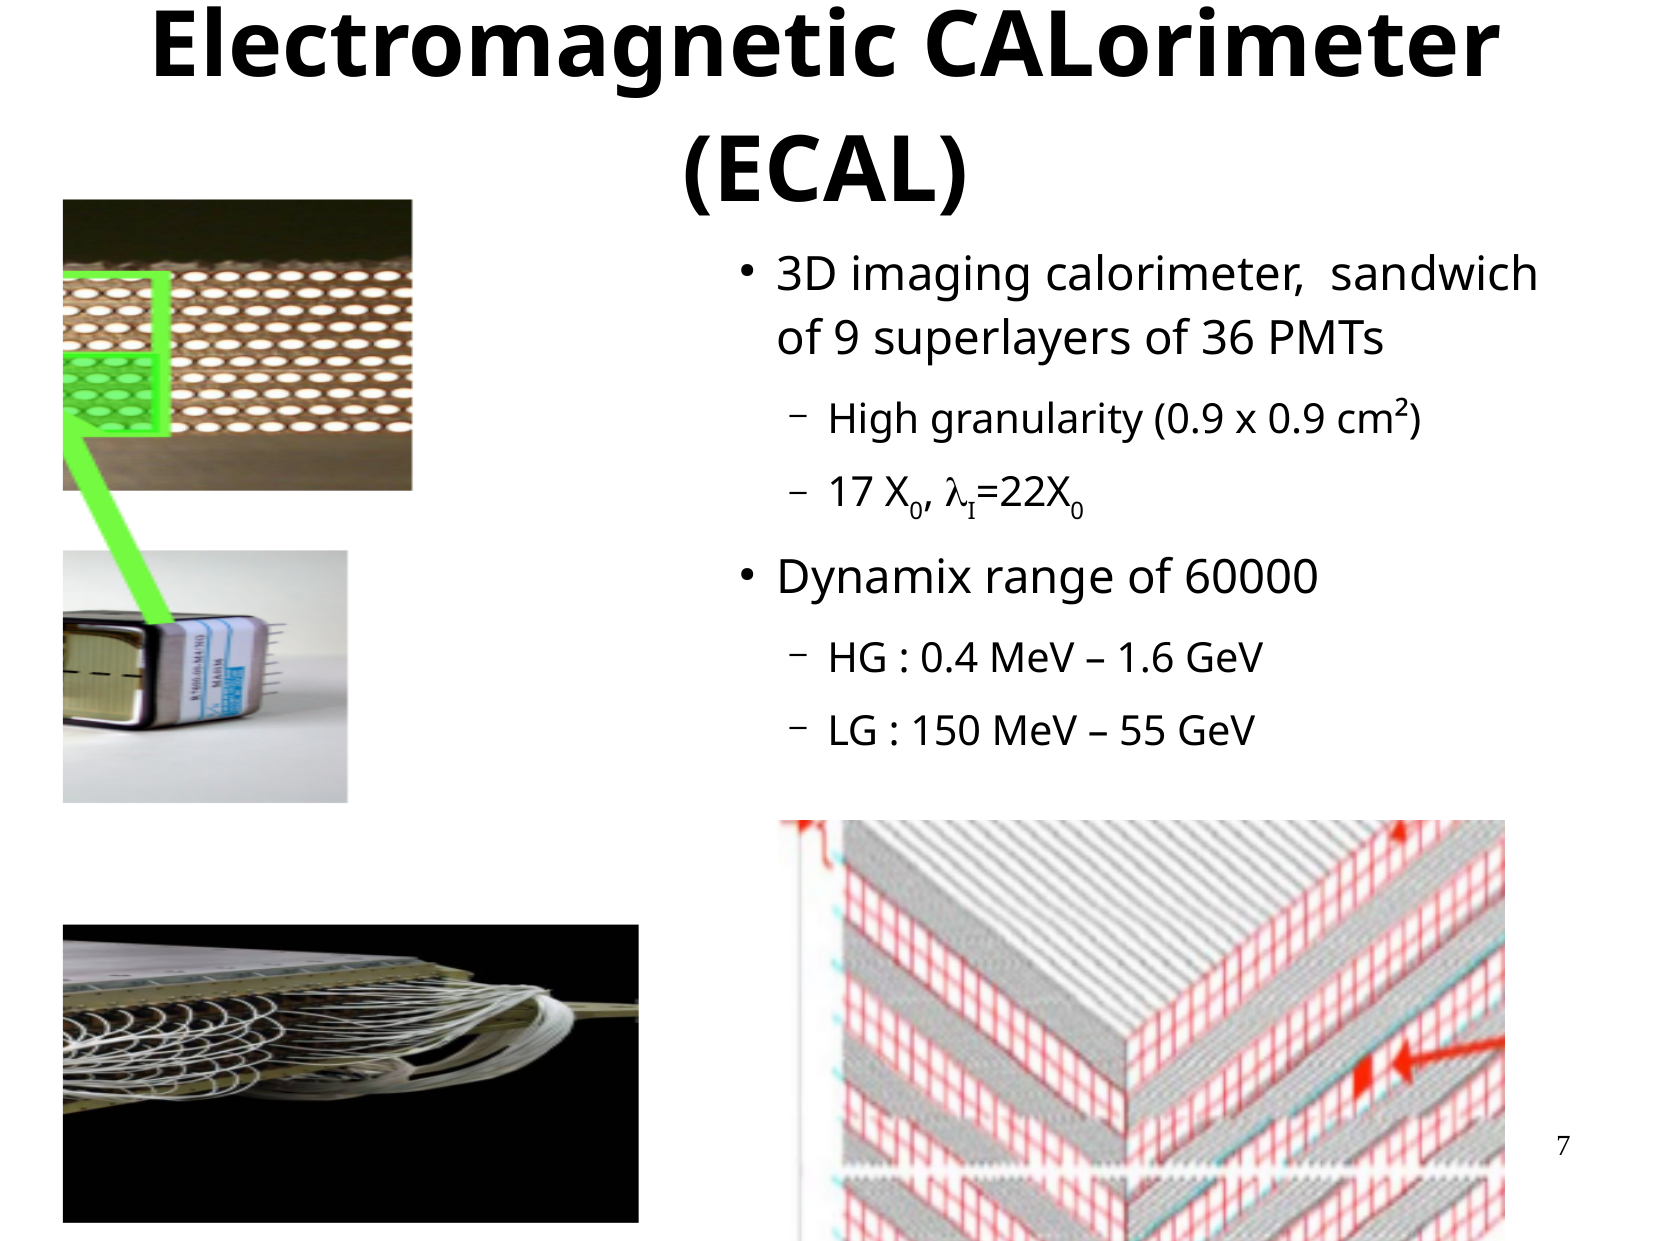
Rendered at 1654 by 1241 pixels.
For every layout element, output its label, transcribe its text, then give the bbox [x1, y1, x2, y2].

title Electromagnetic CALorimeter (ECAL) [23, 0, 1629, 208]
list 3D imaging calorimeter, sandwich of 9 superlayers of 36 PMTs High granularity (0.9 x 0.9 cm²) 17 X0, λI=22X0 Dynamix range of 60000 HG : 0.4 MeV – 1.6 GeV LG : 150 MeV – 55 GeV [726, 239, 1583, 768]
picture [62, 186, 639, 1226]
picture [759, 820, 1505, 1241]
